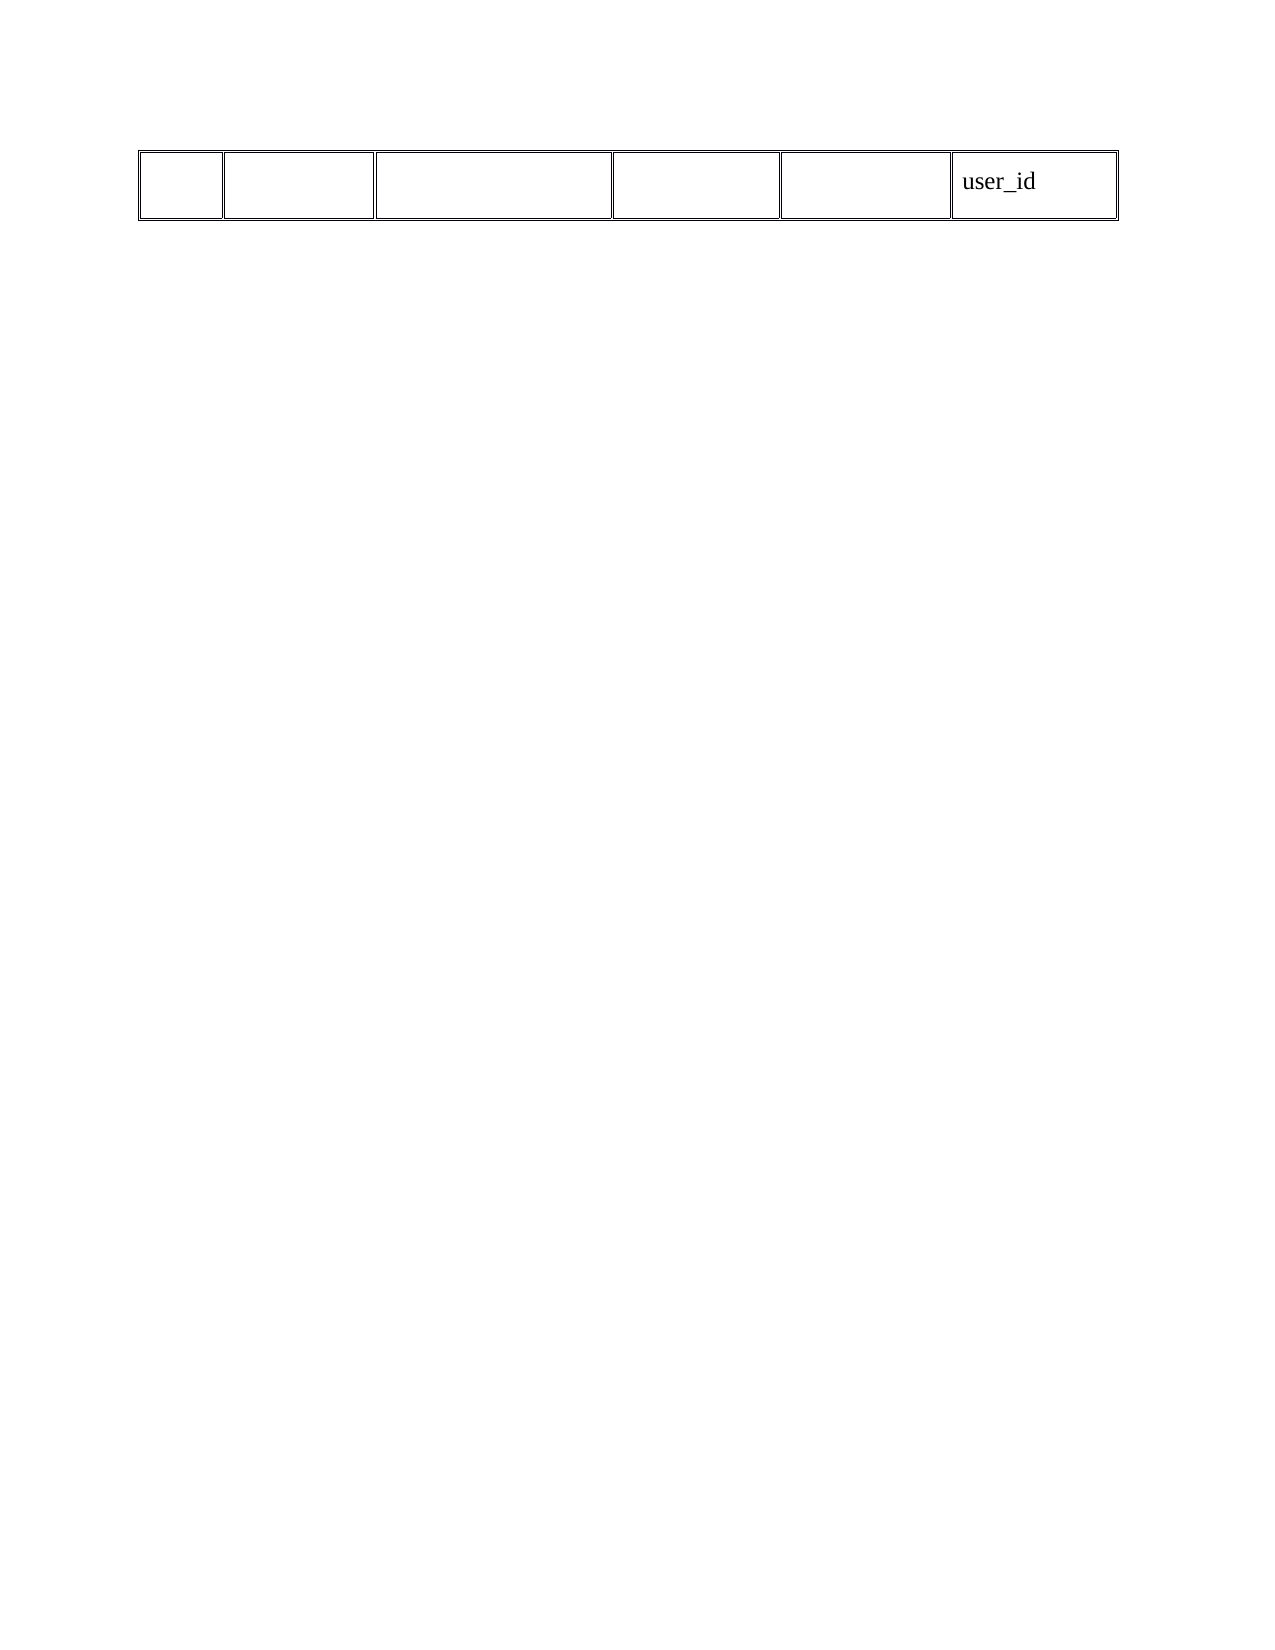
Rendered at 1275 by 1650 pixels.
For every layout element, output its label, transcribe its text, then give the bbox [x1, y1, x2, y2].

table_cell [225, 153, 373, 218]
table_cell [614, 153, 779, 218]
table_cell [782, 153, 950, 218]
table_cell [377, 153, 611, 218]
table_cell user_id [953, 153, 1116, 218]
table_cell [141, 153, 222, 218]
